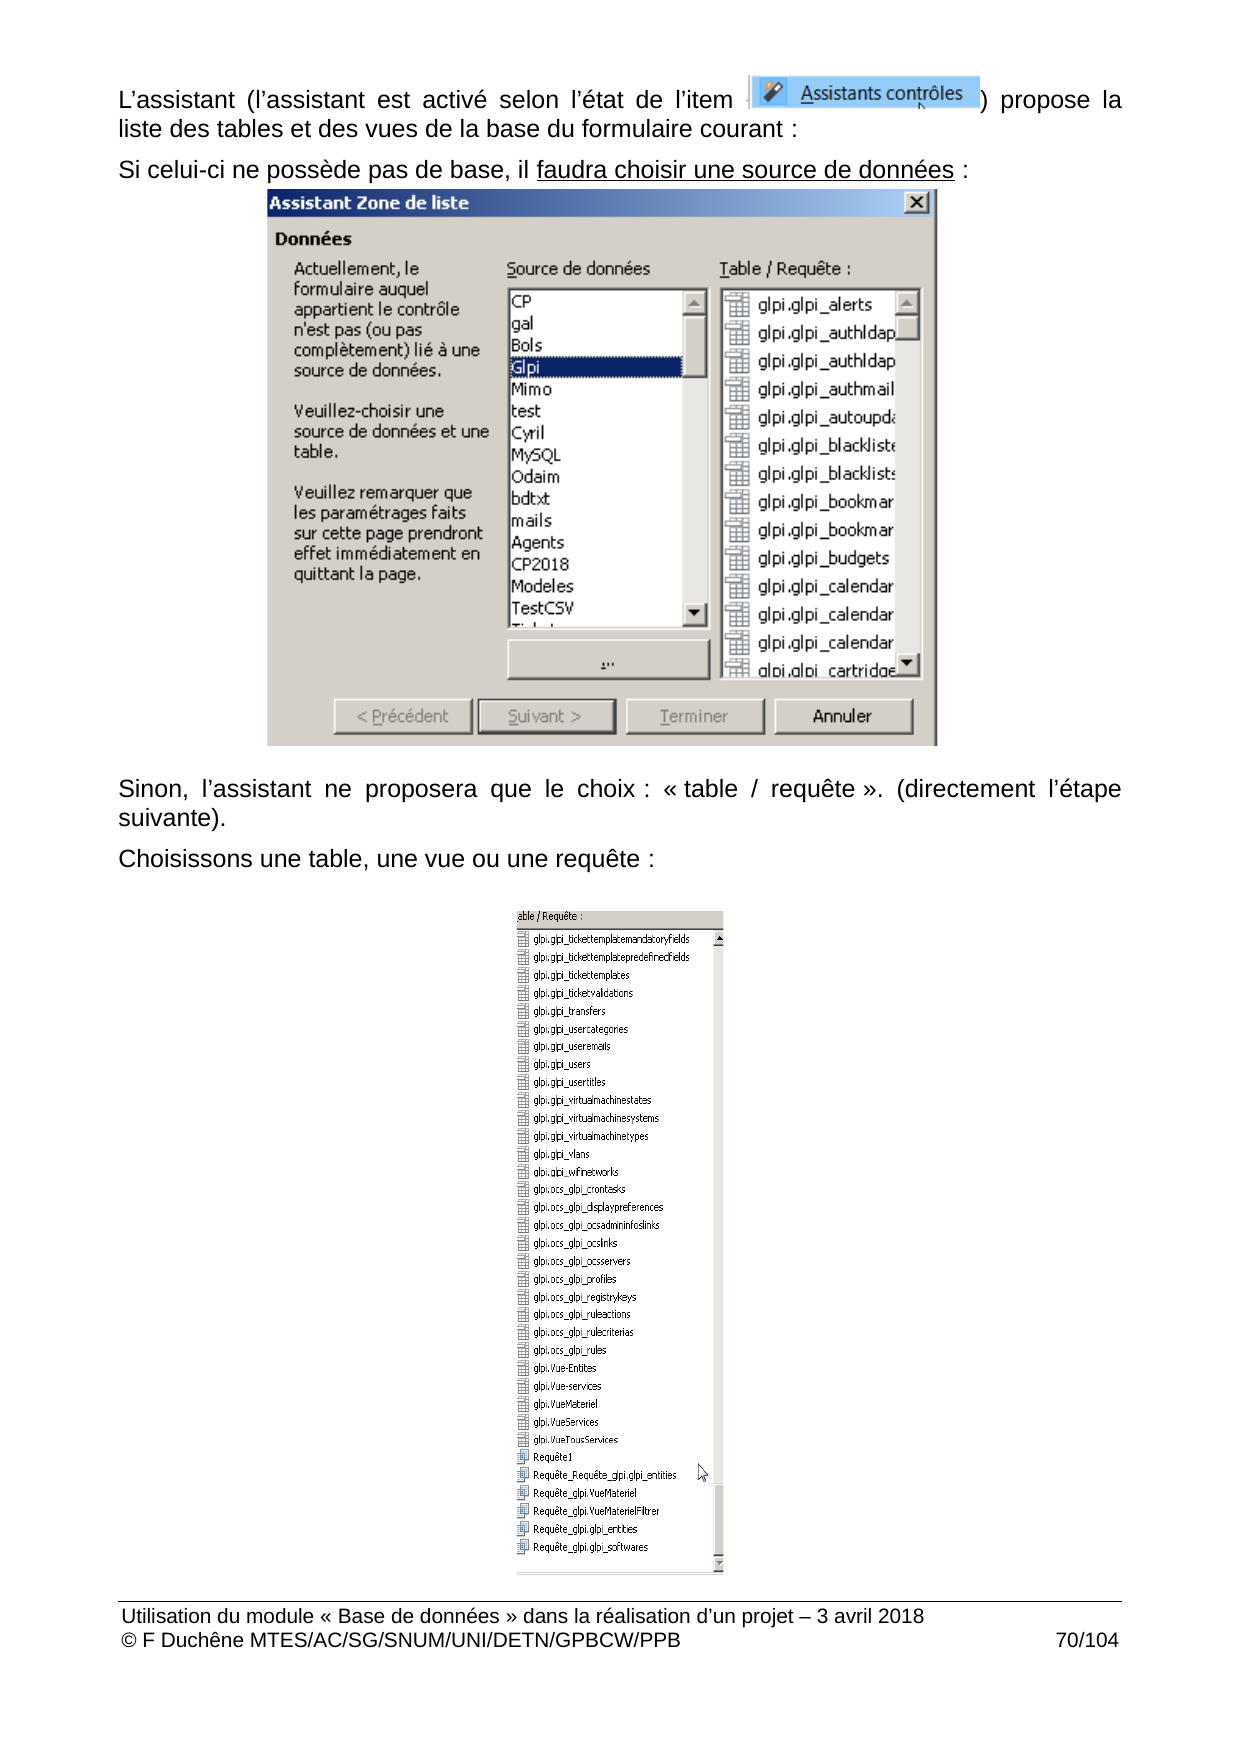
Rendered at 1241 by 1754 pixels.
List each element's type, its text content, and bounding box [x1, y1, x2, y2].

text L’assistant (l’assistant est activé selon l’état de l’item ) propose la liste des tables et des vues de la base du formulaire courant : [118, 75, 1122, 143]
text Si celui-ci ne possède pas de base, il faudra choisir une source de données : [118, 155, 1122, 184]
picture [746, 75, 980, 109]
picture [516, 911, 724, 1575]
text Choisissons une table, une vue ou une requête : [118, 844, 1122, 873]
picture [267, 189, 939, 746]
text Sinon, l’assistant ne proposera que le choix : « table / requête ». (directement l’étape suivante). [118, 774, 1122, 832]
